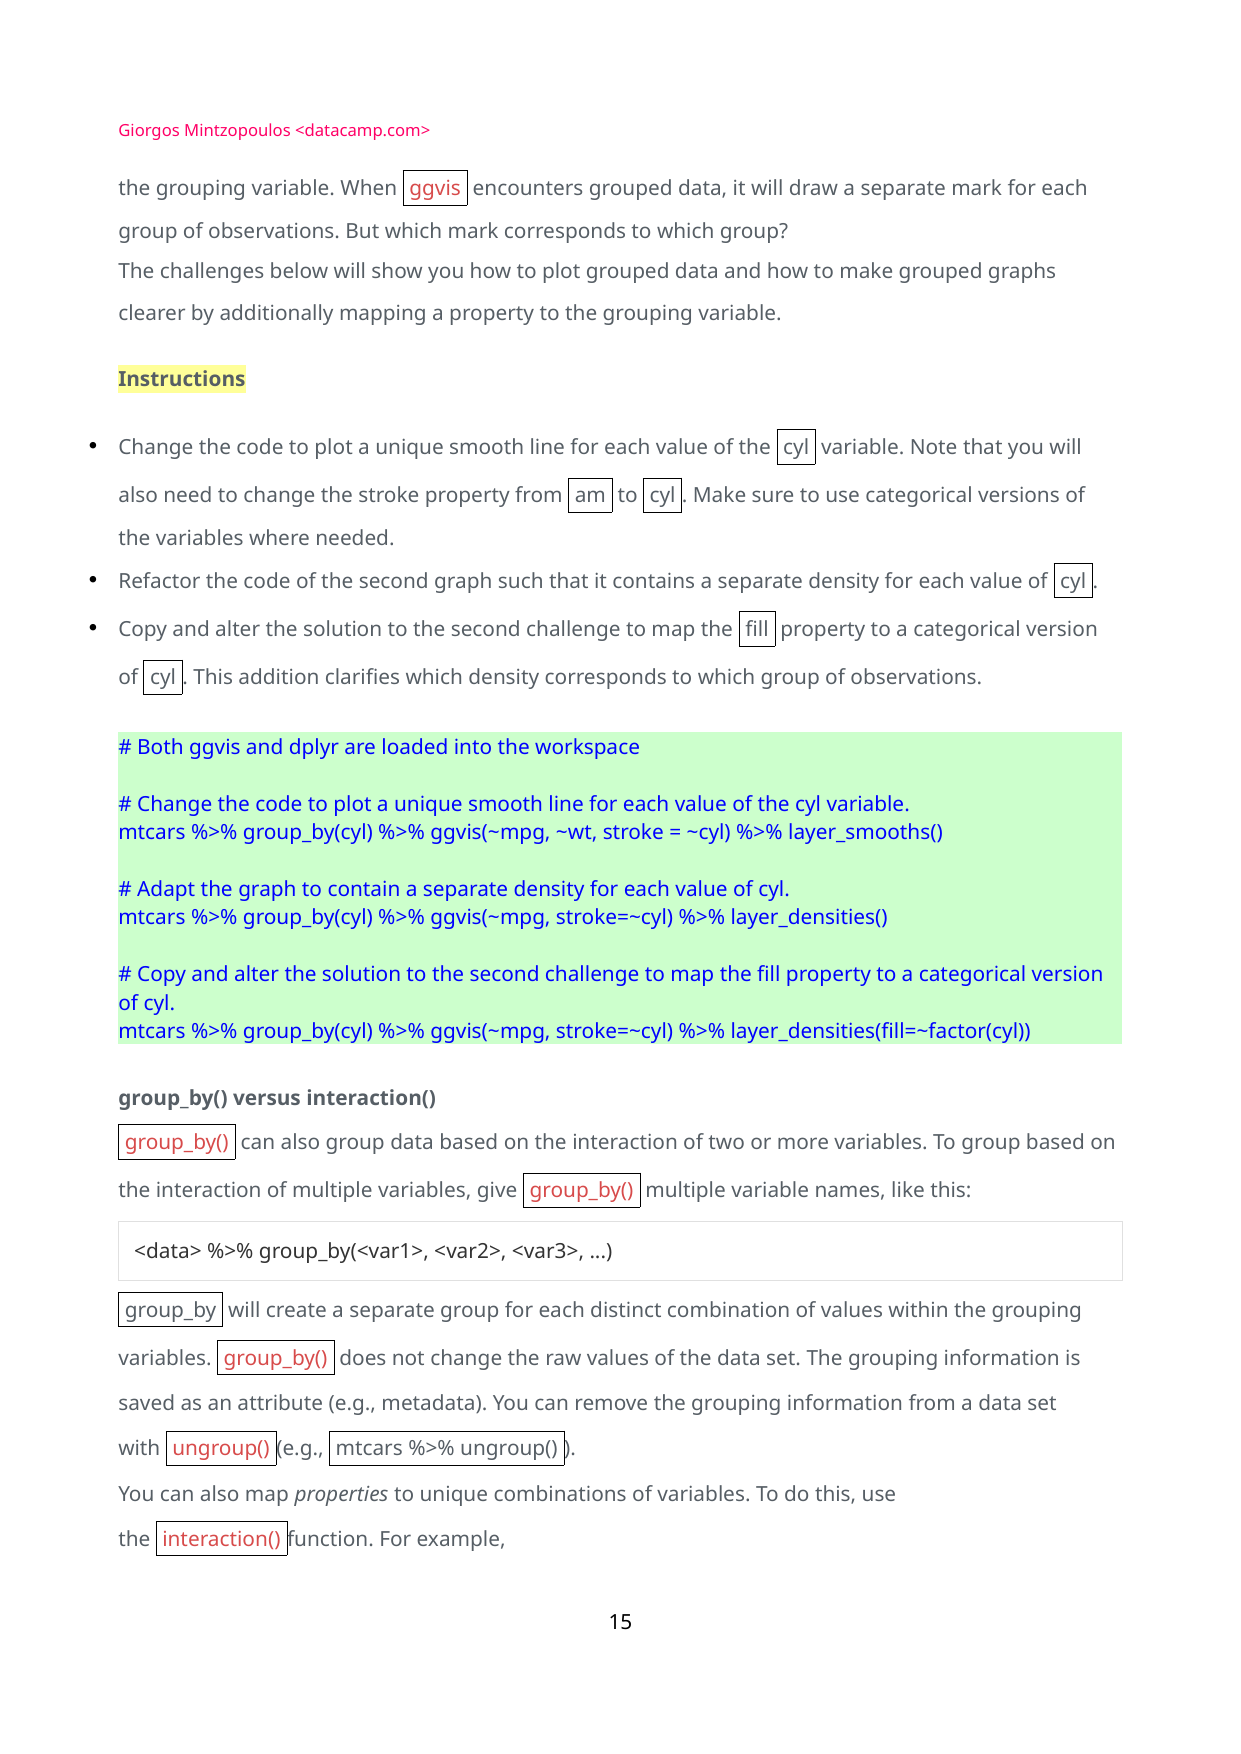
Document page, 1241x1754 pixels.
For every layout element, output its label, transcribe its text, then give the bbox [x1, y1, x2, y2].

list cyl [1055, 564, 1092, 597]
text # Copy and alter the solution to the second challenge to map the fill property to a categorical version of cyl. [118, 959, 1122, 1016]
text mtcars %>% group_by(cyl) %>% ggvis(~mpg, stroke=~cyl) %>% layer_densities(fill=~factor(cyl)) [118, 1016, 1122, 1044]
text # Change the code to plot a unique smooth line for each value of the cyl variable. [118, 789, 1122, 817]
list Refactor the code of the second graph such that it contains a separate density for each value of [118, 563, 1054, 597]
text # Both ggvis and dplyr are loaded into the workspace [118, 732, 1122, 760]
text <data> %>% group_by(<var1>, <var2>, <var3>, ...) [119, 1222, 1122, 1280]
text # Adapt the graph to contain a separate density for each value of cyl. [118, 874, 1122, 902]
text You can also map properties to unique combinations of variables. To do this, use the interaction()function. For example, [118, 1479, 1122, 1555]
list . [1093, 563, 1122, 597]
text mtcars %>% group_by(cyl) %>% ggvis(~mpg, ~wt, stroke = ~cyl) %>% layer_smooths() [118, 817, 1122, 846]
subtitle Instructions [118, 364, 1122, 393]
text The challenges below will show you how to plot grouped data and how to make grouped graphs clearer by additionally mapping a property to the grouping variable. [118, 256, 1122, 327]
text group_by() can also group data based on the interaction of two or more variables. To group based on the interaction of multiple variables, give group_by() multiple variable names, like this: [118, 1124, 1122, 1207]
list Copy and alter the solution to the second challenge to map the fill property to a categorical version of cyl. This addition clarifies which density corresponds to which group of observations. [118, 611, 1122, 694]
list Change the code to plot a unique smooth line for each value of the cyl variable. Note that you will also need to change the stroke property from am to cyl. Make sure to use categorical versions of the variables where needed. [118, 429, 1122, 552]
subtitle group_by() versus interaction() [118, 1083, 1122, 1112]
text group_by will create a separate group for each distinct combination of values within the grouping variables. group_by() does not change the raw values of the data set. The grouping information is saved as an attribute (e.g., metadata). You can remove the grouping information from a data set with ungroup()(e.g., mtcars %>% ungroup()). [118, 1292, 1122, 1465]
text mtcars %>% group_by(cyl) %>% ggvis(~mpg, stroke=~cyl) %>% layer_densities() [118, 902, 1122, 931]
text the grouping variable. When ggvis encounters grouped data, it will draw a separate mark for each group of observations. But which mark corresponds to which group? [118, 170, 1122, 244]
